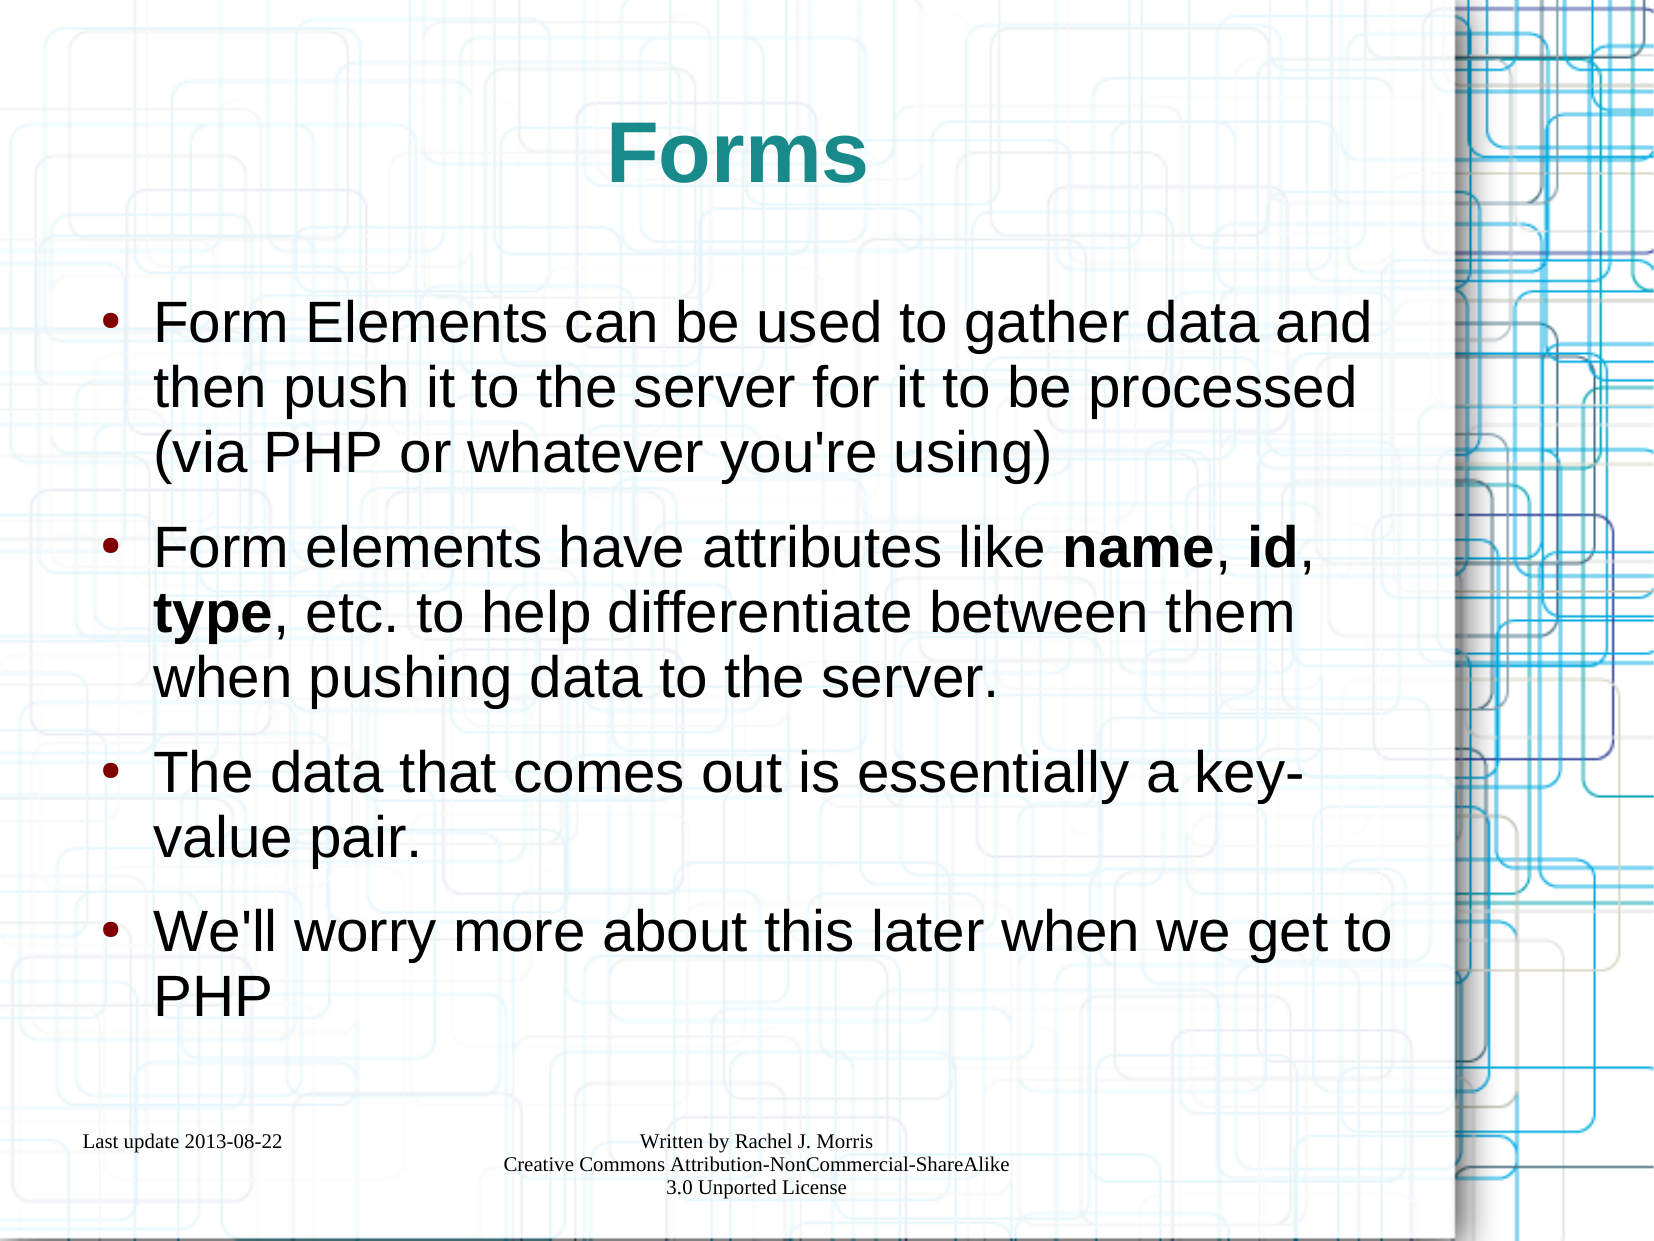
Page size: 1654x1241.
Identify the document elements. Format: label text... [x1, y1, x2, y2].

picture [0, 0, 1654, 1241]
title Forms [59, 49, 1418, 257]
list Form Elements can be used to gather data and then push it to the server for it to be processed (via PHP or whatever you're using) Form elements have attributes like name, id, type, etc. to help differentiate between them when pushing data to the server. The data that comes out is essentially a key-value pair. We'll worry more about this later when we get to PHP [82, 290, 1418, 1030]
